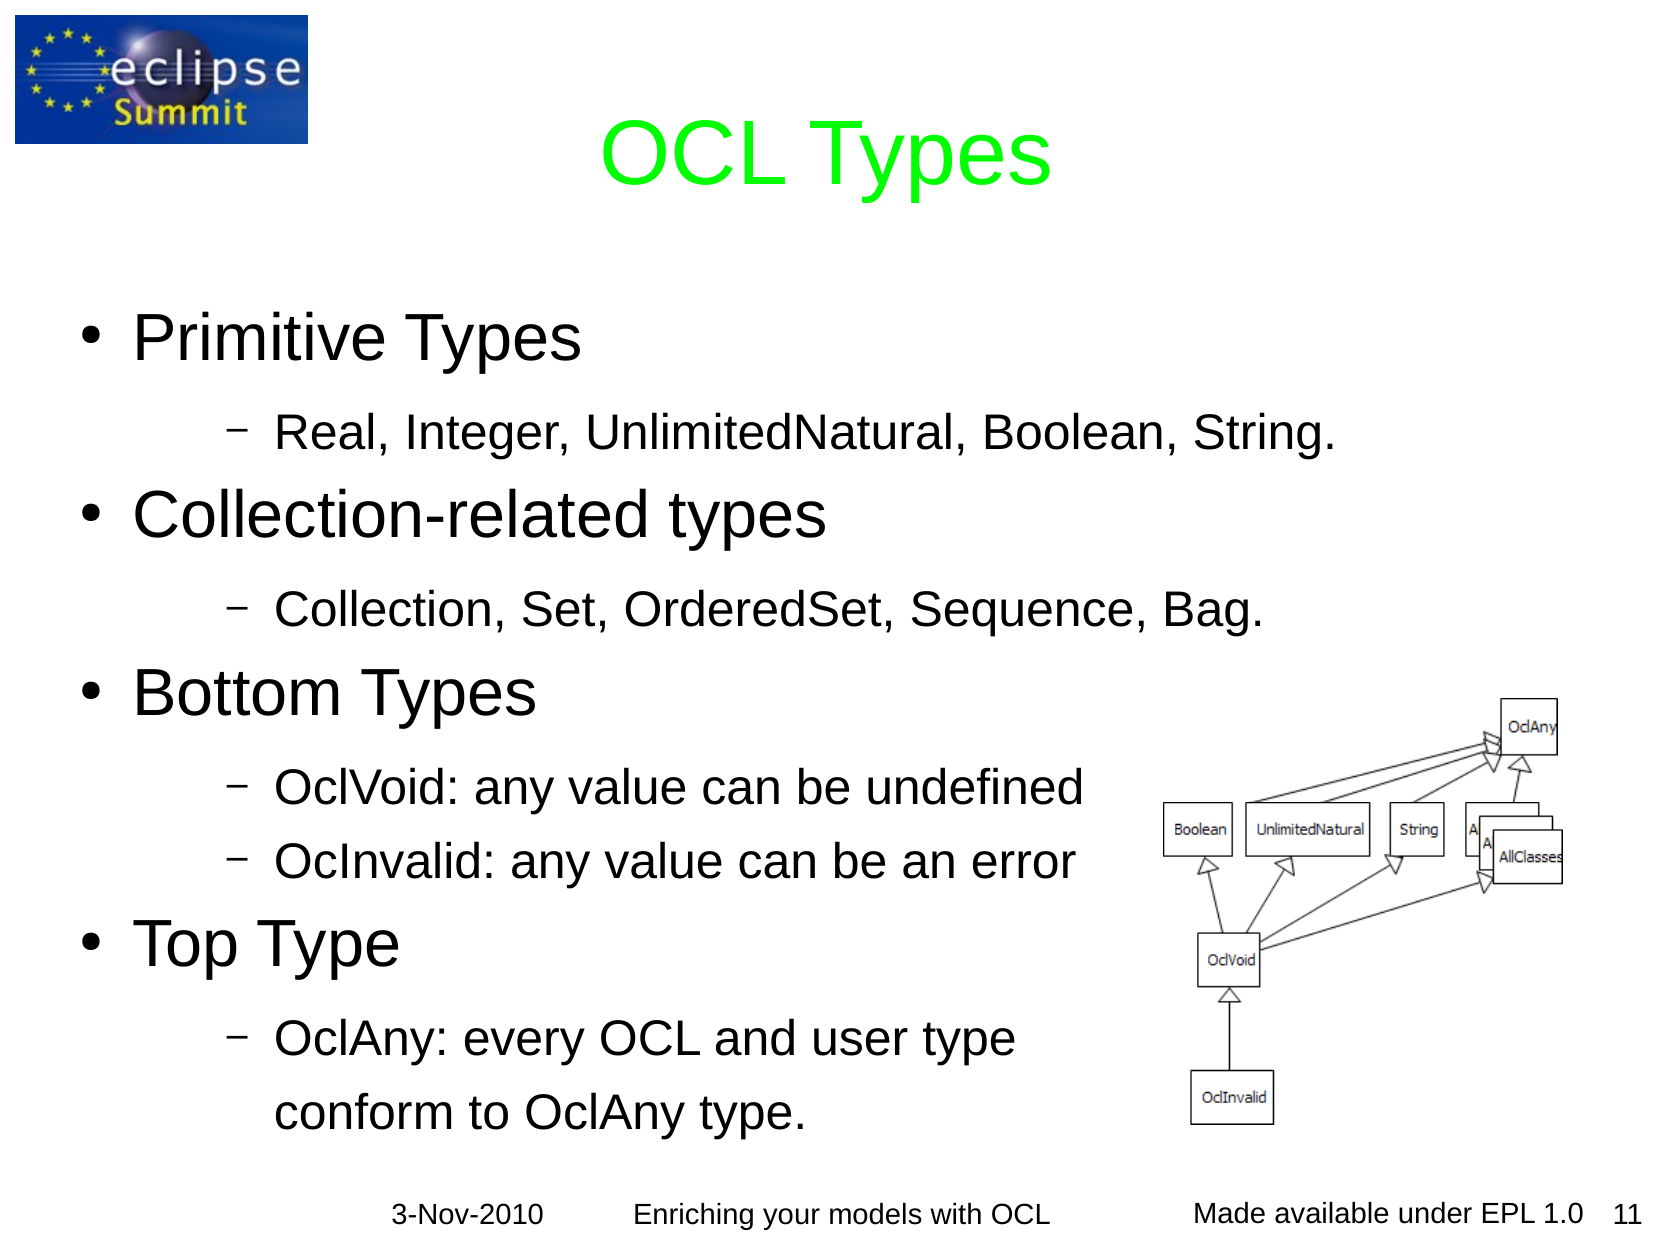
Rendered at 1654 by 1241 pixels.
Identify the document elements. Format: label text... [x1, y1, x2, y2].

picture [15, 15, 308, 144]
list Primitive Types Real, Integer, UnlimitedNatural, Boolean, String. Collection-related types Collection, Set, OrderedSet, Sequence, Bag. Bottom Types OclVoid: any value can be undefined OcInvalid: any value can be an error Top Type OclAny: every OCL and user type conform to OclAny type. [61, 218, 1571, 1140]
title OCL Types [82, 56, 1571, 218]
picture [1163, 698, 1563, 1125]
